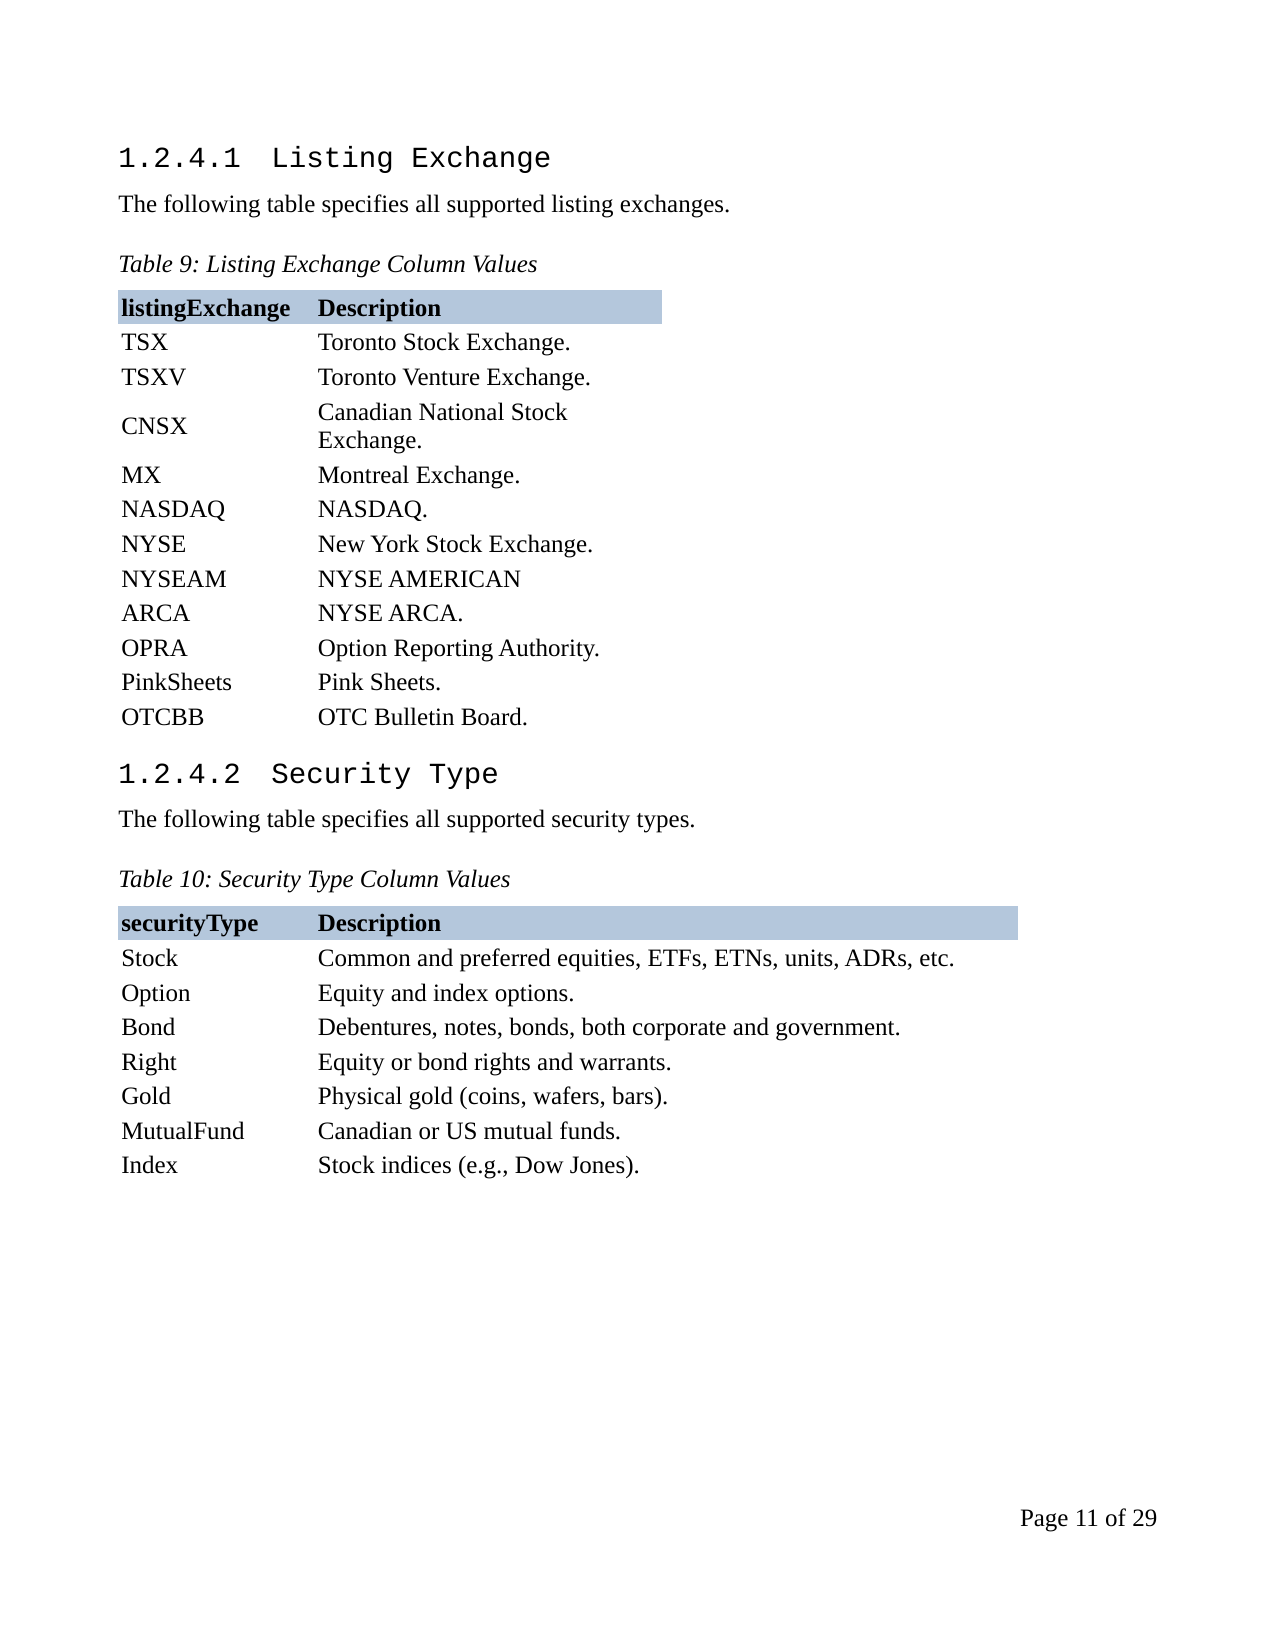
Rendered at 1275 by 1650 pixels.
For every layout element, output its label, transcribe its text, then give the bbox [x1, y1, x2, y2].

table_header Description [315, 290, 662, 324]
text Table 9: Listing Exchange Column Values [118, 249, 1157, 277]
table_cell NYSE AMERICAN [315, 561, 662, 595]
table_cell Option Reporting Authority. [315, 630, 662, 664]
table_cell Stock [118, 940, 315, 975]
table_cell NYSEAM [118, 561, 315, 595]
table_cell Bond [118, 1009, 315, 1044]
table_cell Physical gold (coins, wafers, bars). [315, 1079, 1018, 1113]
table_cell OTCBB [118, 699, 315, 734]
table_cell Canadian National Stock Exchange. [315, 394, 662, 457]
table_cell New York Stock Exchange. [315, 526, 662, 561]
table_cell Equity or bond rights and warrants. [315, 1044, 1018, 1078]
subtitle 1.2.4.1 Listing Exchange [118, 143, 1157, 176]
text The following table specifies all supported listing exchanges. [118, 189, 1157, 217]
table_header listingExchange [118, 290, 315, 324]
table_cell NASDAQ. [315, 492, 662, 526]
table_cell MX [118, 457, 315, 492]
table_cell Option [118, 975, 315, 1009]
text Table 10: Security Type Column Values [118, 864, 1157, 893]
table_cell Common and preferred equities, ETFs, ETNs, units, ADRs, etc. [315, 940, 1018, 975]
table_cell Montreal Exchange. [315, 457, 662, 492]
table_cell ARCA [118, 595, 315, 630]
table_cell Toronto Venture Exchange. [315, 359, 662, 394]
table_cell Debentures, notes, bonds, both corporate and government. [315, 1009, 1018, 1044]
table_cell TSX [118, 325, 315, 359]
table_header Description [315, 906, 1018, 940]
table_cell CNSX [118, 394, 315, 457]
table_cell Stock indices (e.g., Dow Jones). [315, 1148, 1018, 1182]
subtitle 1.2.4.2 Security Type [118, 759, 1157, 792]
table_cell PinkSheets [118, 665, 315, 699]
table_cell NYSE [118, 526, 315, 561]
table_cell OTC Bulletin Board. [315, 699, 662, 734]
table_cell Gold [118, 1079, 315, 1113]
table_header securityType [118, 906, 315, 940]
table_cell NYSE ARCA. [315, 595, 662, 630]
table_cell TSXV [118, 359, 315, 394]
table_cell NASDAQ [118, 492, 315, 526]
table_cell Toronto Stock Exchange. [315, 325, 662, 359]
table_cell Right [118, 1044, 315, 1078]
table_cell OPRA [118, 630, 315, 664]
table_cell Pink Sheets. [315, 665, 662, 699]
table_cell Equity and index options. [315, 975, 1018, 1009]
table_cell Index [118, 1148, 315, 1182]
table_cell Canadian or US mutual funds. [315, 1113, 1018, 1148]
table_cell MutualFund [118, 1113, 315, 1148]
text The following table specifies all supported security types. [118, 804, 1157, 833]
